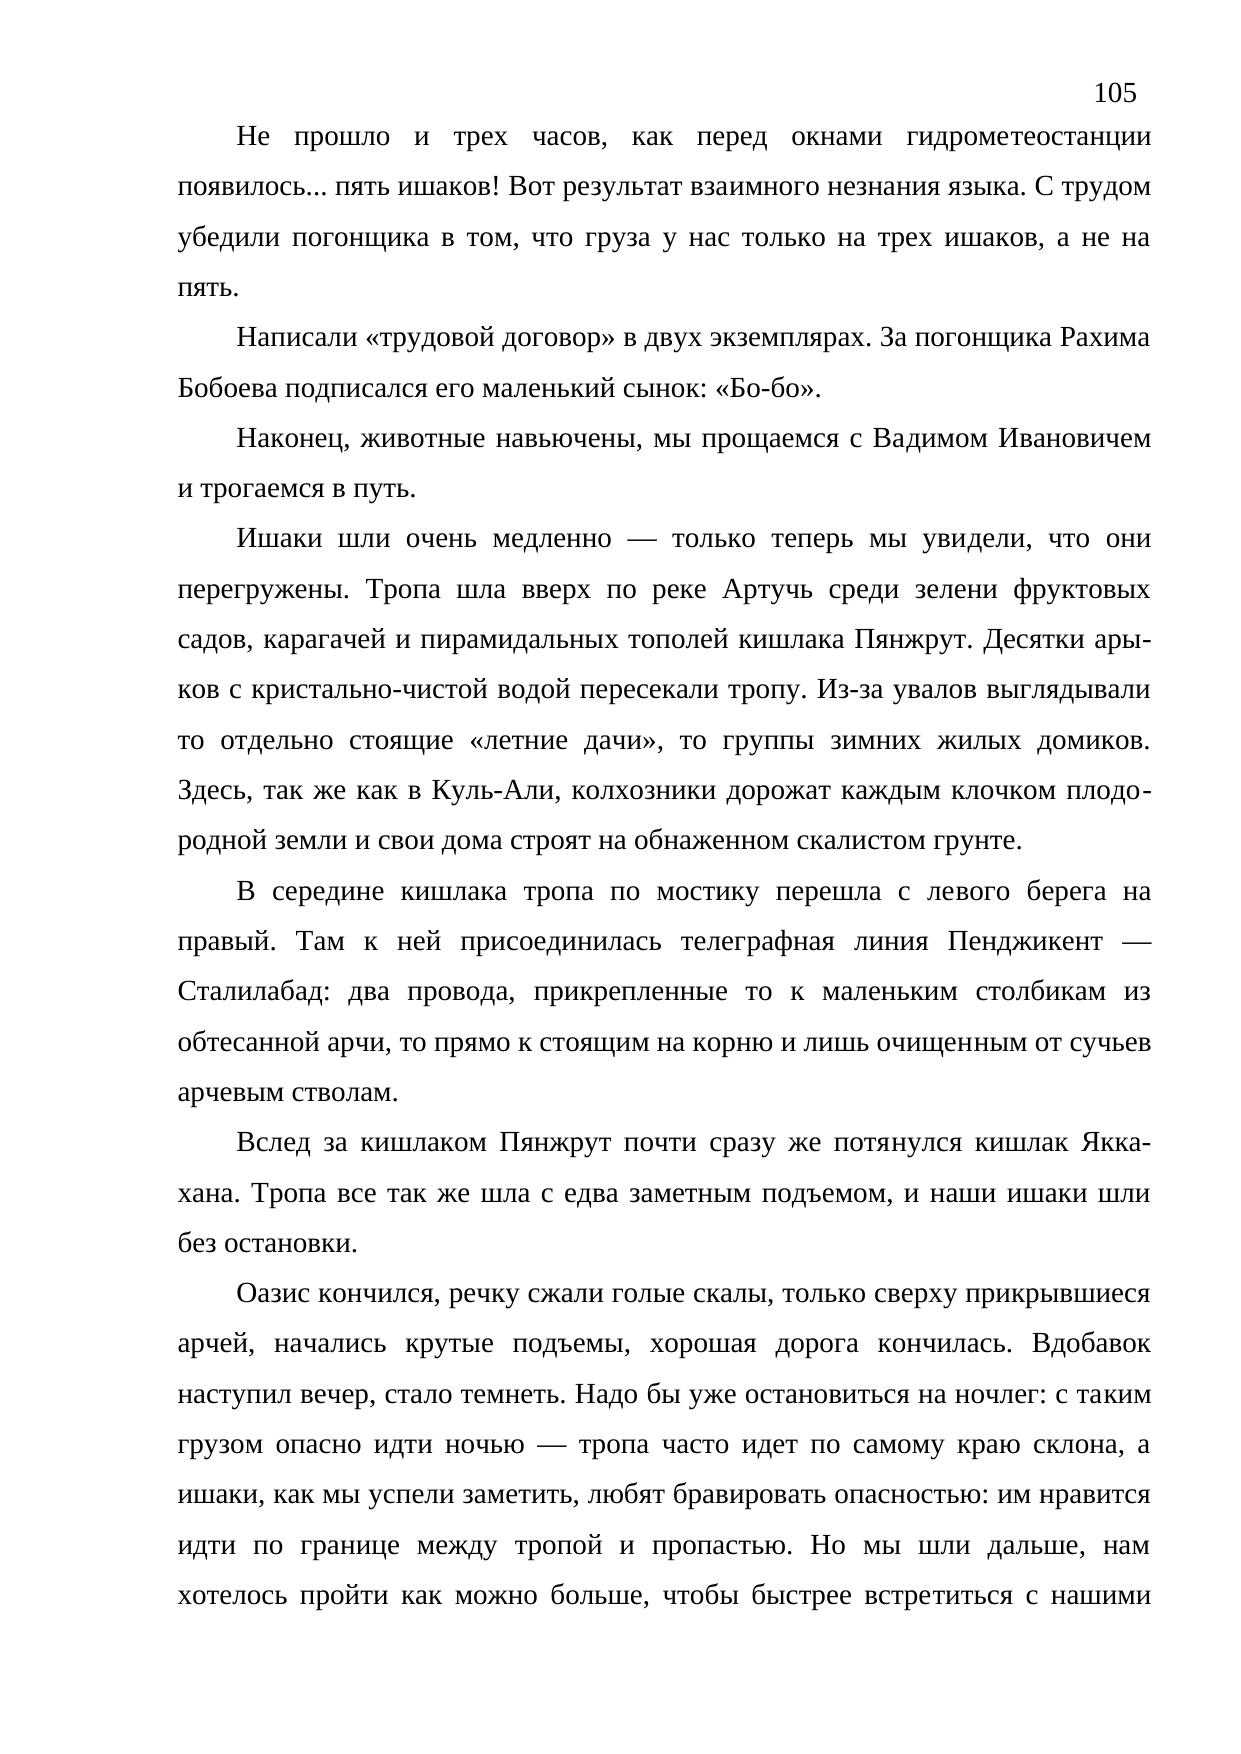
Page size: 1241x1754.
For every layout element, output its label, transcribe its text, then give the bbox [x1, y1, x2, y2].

text Ишаки шли очень медленно — только теперь мы уви­дели, что они перегружены. Тропа шла вверх по реке Артучь среди зелени фруктовых садов, карагачей и пи­рамидальных тополей кишлака Пянжрут. Десятки ары­ков с кристально-чистой водой пересекали тропу. Из-за увалов выглядывали то отдельно стоящие «летние дачи», то группы зимних жилых домиков. Здесь, так же как в Куль-Али, колхозники дорожат каждым клочком плодо­родной земли и свои дома строят на обнаженном скали­стом грунте. [177, 521, 1152, 856]
text Оазис кончился, речку сжали голые скалы, только сверху прикрывшиеся арчей, начались крутые подъемы, хорошая дорога кончилась. Вдобавок наступил вечер, ста­ло темнеть. Надо бы уже остановиться на ночлег: с та­ким грузом опасно идти ночью — тропа часто идет по самому краю склона, а ишаки, как мы успели заметить, любят бравировать опасностью: им нравится идти по гра­нице между тропой и пропастью. Но мы шли дальше, нам хотелось пройти как можно больше, чтобы быстрее встре­титься с нашими [177, 1275, 1152, 1611]
text Наконец, животные навьючены, мы прощаемся с Ва­димом Ивановичем и трогаемся в путь. [177, 420, 1152, 504]
text Не прошло и трех часов, как перед окнами гидроме­теостанции появилось... пять ишаков! Вот результат вза­имного незнания языка. С трудом убедили погонщика в том, что груза у нас только на трех ишаков, а не на пять. [177, 118, 1152, 303]
text Написали «трудовой договор» в двух экземплярах. За погонщика Рахима Бобоева подписался его малень­кий сынок: «Бо-бо». [177, 319, 1152, 403]
text В середине кишлака тропа по мостику перешла с ле­вого берега на правый. Там к ней присоединилась телег­рафная линия Пенджикент — Сталилабад: два провода, прикрепленные то к маленьким столбикам из обтесан­ной арчи, то прямо к стоящим на корню и лишь очищен­ным от сучьев арчевым стволам. [177, 873, 1152, 1108]
text Вслед за кишлаком Пянжрут почти сразу же потя­нулся кишлак Якка-хана. Тропа все так же шла с едва заметным подъемом, и наши ишаки шли без остановки. [177, 1124, 1152, 1258]
